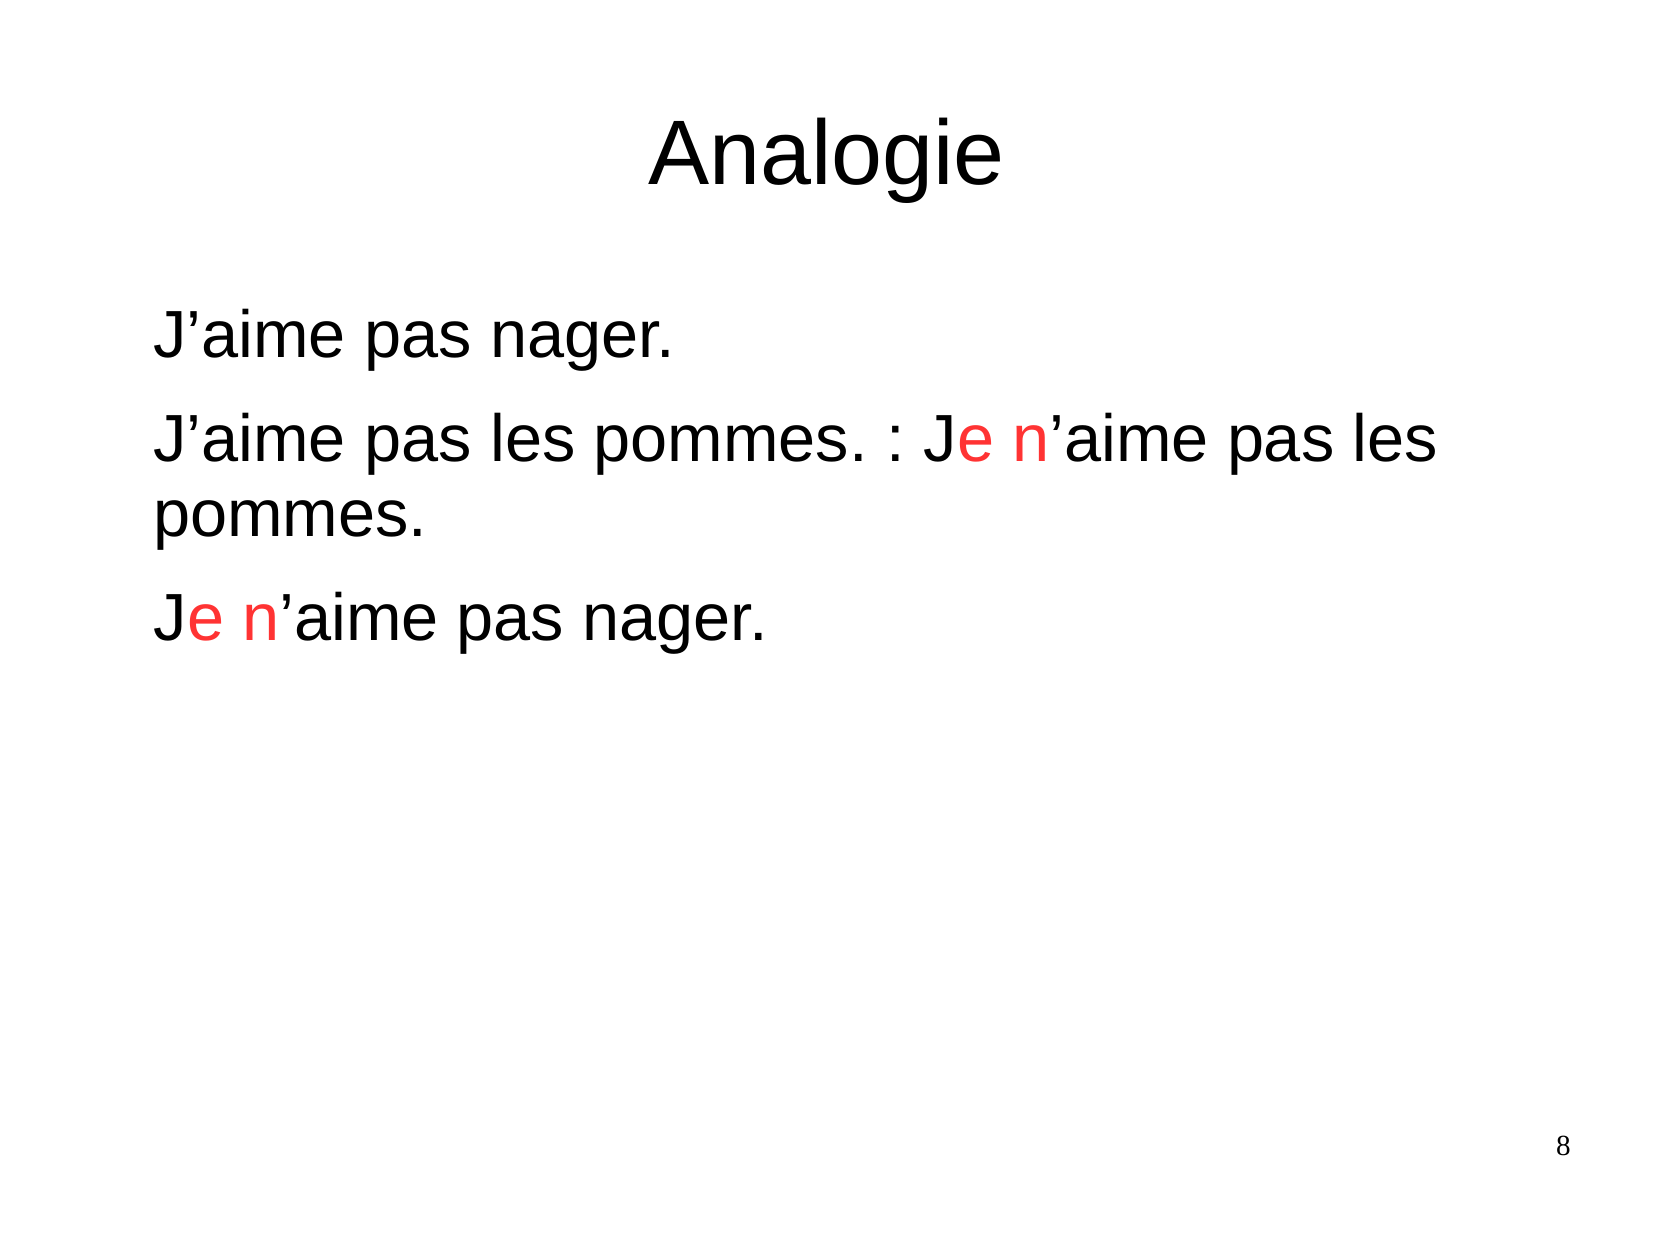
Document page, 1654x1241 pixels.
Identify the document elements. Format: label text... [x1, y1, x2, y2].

list J’aime pas nager. J’aime pas les pommes. : Je n’aime pas les pommes. Je n’aime pas nager. [82, 296, 1571, 1016]
title Analogie [82, 49, 1571, 257]
